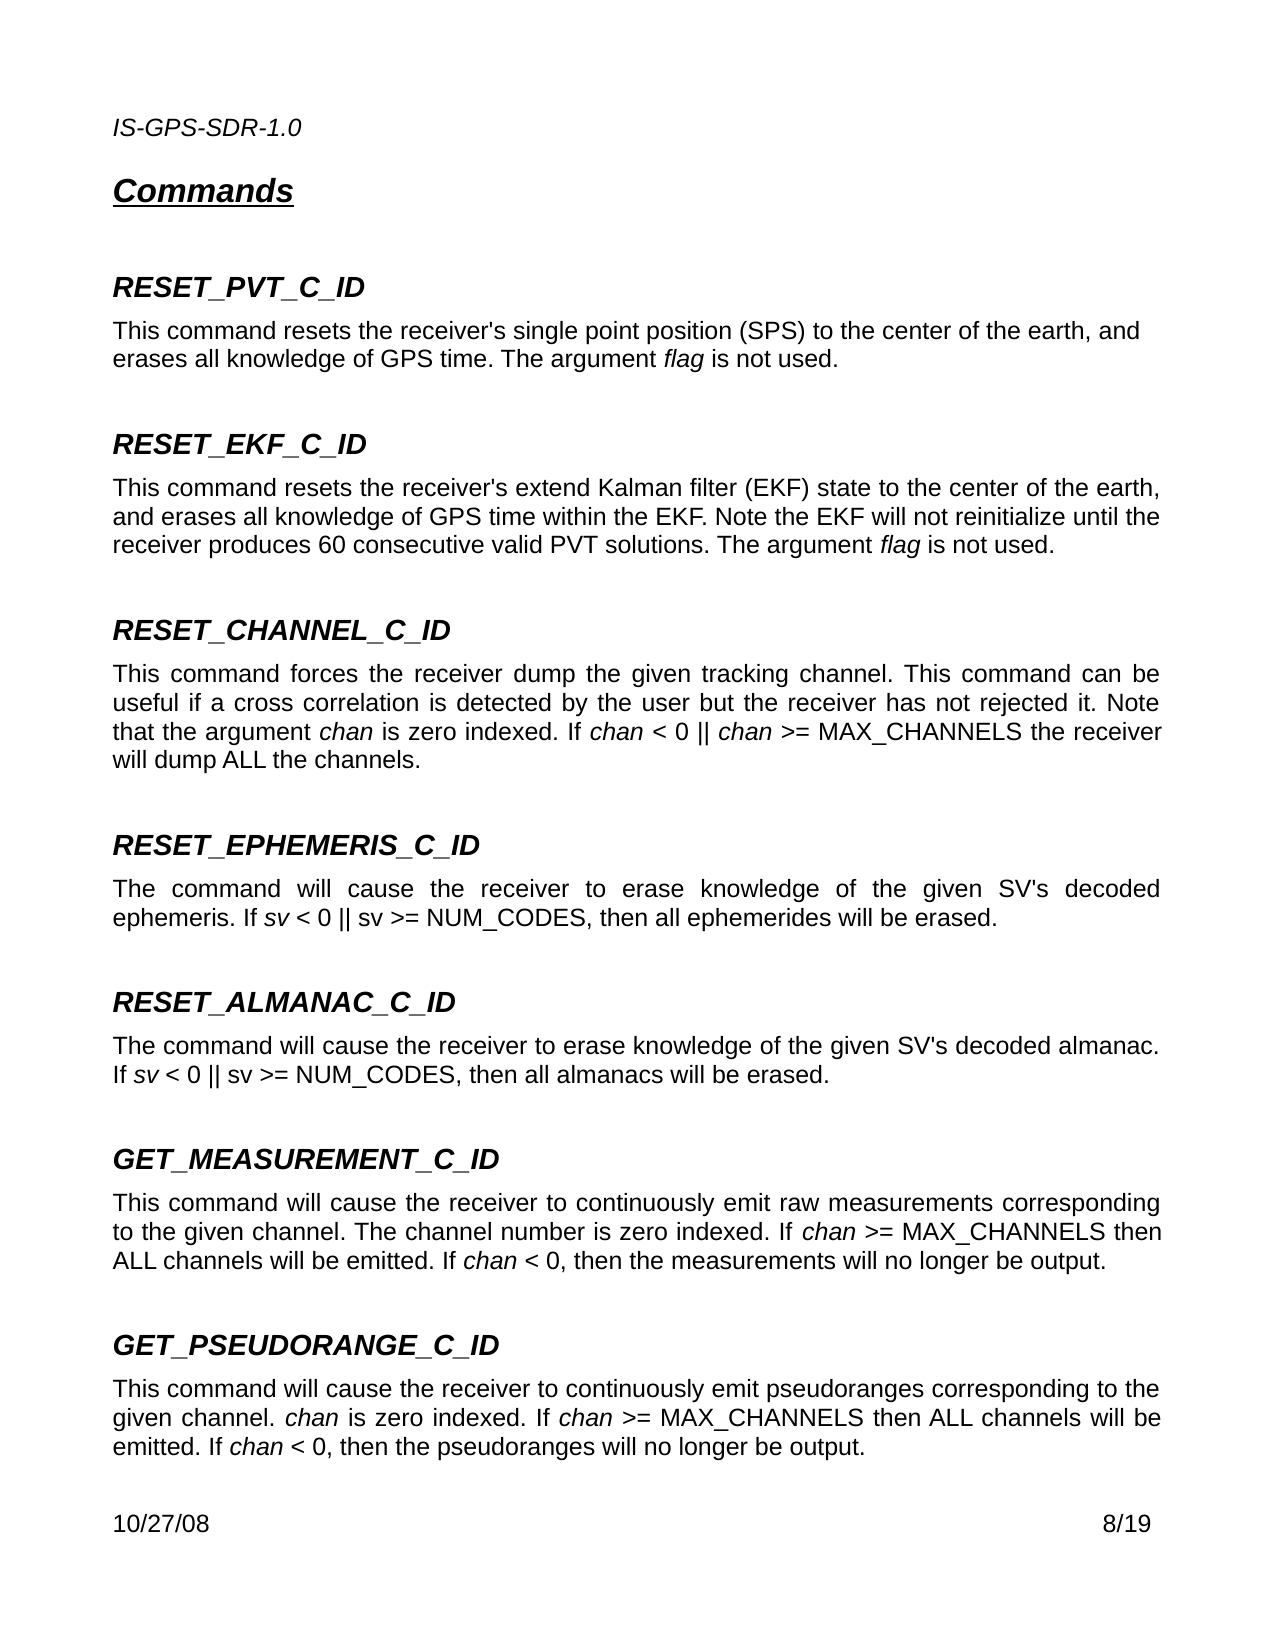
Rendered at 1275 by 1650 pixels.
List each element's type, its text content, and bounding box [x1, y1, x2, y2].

text This command resets the receiver's extend Kalman filter (EKF) state to the center of the earth, and erases all knowledge of GPS time within the EKF. Note the EKF will not reinitialize until the receiver produces 60 consecutive valid PVT solutions. The argument flag is not used. [112, 473, 1162, 559]
text This command resets the receiver's single point position (SPS) to the center of the earth, and erases all knowledge of GPS time. The argument flag is not used. [112, 316, 1162, 373]
subtitle RESET_PVT_C_ID [112, 270, 1162, 303]
text The command will cause the receiver to erase knowledge of the given SV's decoded almanac. If sv < 0 || sv >= NUM_CODES, then all almanacs will be erased. [112, 1031, 1162, 1089]
text This command will cause the receiver to continuously emit pseudoranges corresponding to the given channel. chan is zero indexed. If chan >= MAX_CHANNELS then ALL channels will be emitted. If chan < 0, then the pseudoranges will no longer be output. [112, 1374, 1162, 1461]
subtitle RESET_EPHEMERIS_C_ID [112, 828, 1162, 861]
subtitle RESET_EKF_C_ID [112, 427, 1162, 461]
subtitle GET_PSEUDORANGE_C_ID [112, 1328, 1162, 1362]
subtitle Commands [112, 171, 1162, 210]
text This command forces the receiver dump the given tracking channel. This command can be useful if a cross correlation is detected by the user but the receiver has not rejected it. Note that the argument chan is zero indexed. If chan < 0 || chan >= MAX_CHANNELS the receiver will dump ALL the channels. [112, 659, 1162, 774]
subtitle GET_MEASUREMENT_C_ID [112, 1142, 1162, 1176]
subtitle RESET_CHANNEL_C_ID [112, 613, 1162, 647]
text The command will cause the receiver to erase knowledge of the given SV's decoded ephemeris. If sv < 0 || sv >= NUM_CODES, then all ephemerides will be erased. [112, 874, 1162, 931]
text This command will cause the receiver to continuously emit raw measurements corresponding to the given channel. The channel number is zero indexed. If chan >= MAX_CHANNELS then ALL channels will be emitted. If chan < 0, then the measurements will no longer be output. [112, 1188, 1162, 1275]
subtitle RESET_ALMANAC_C_ID [112, 985, 1162, 1019]
